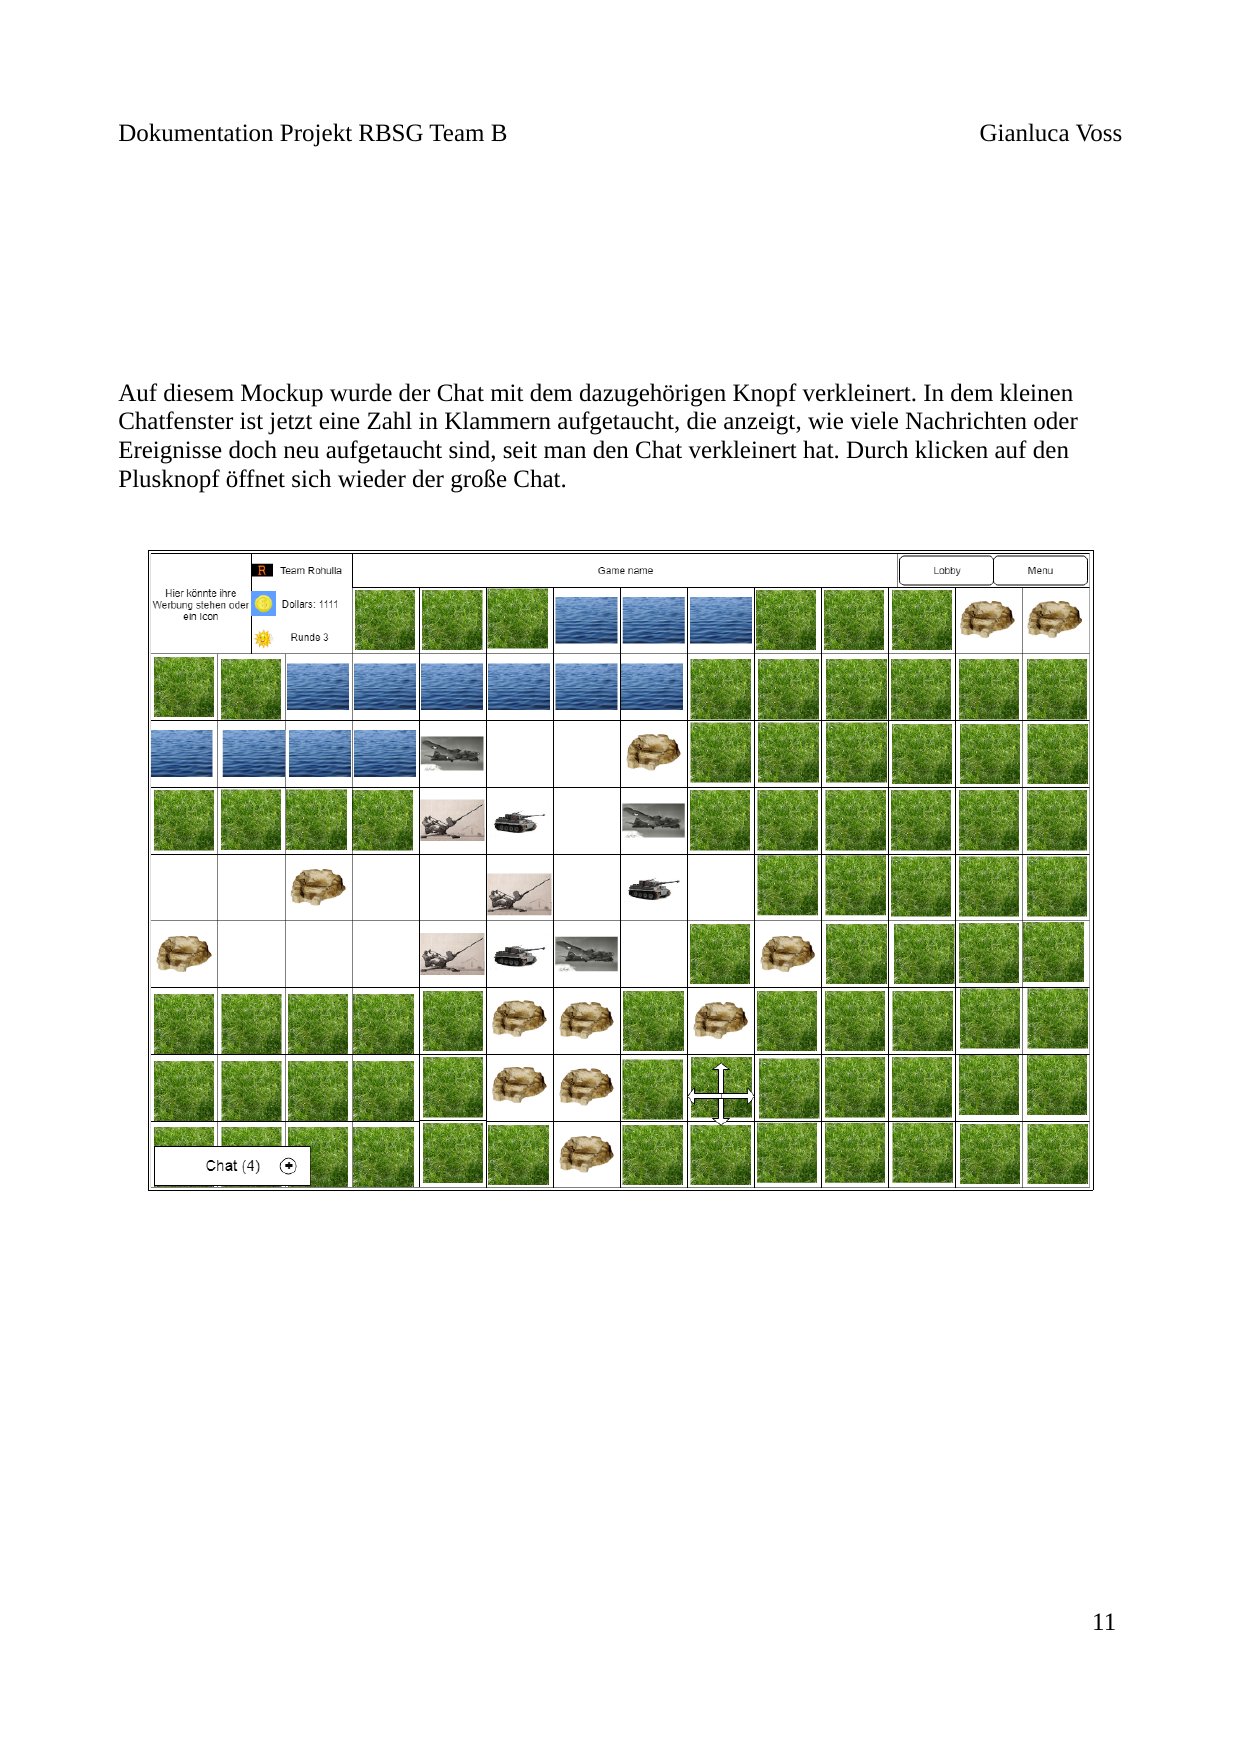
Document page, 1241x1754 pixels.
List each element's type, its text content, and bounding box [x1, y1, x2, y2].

text Ereignisse doch neu aufgetaucht sind, seit man den Chat verkleinert hat. Durch klicken auf den Plusknopf öffnet sich wieder der große Chat. [118, 435, 1122, 493]
picture [150, 553, 1090, 1188]
text Auf diesem Mockup wurde der Chat mit dem dazugehörigen Knopf verkleinert. In dem kleinen Chatfenster ist jetzt eine Zahl in Klammern aufgetaucht, die anzeigt, wie viele Nachrichten oder [118, 378, 1122, 435]
